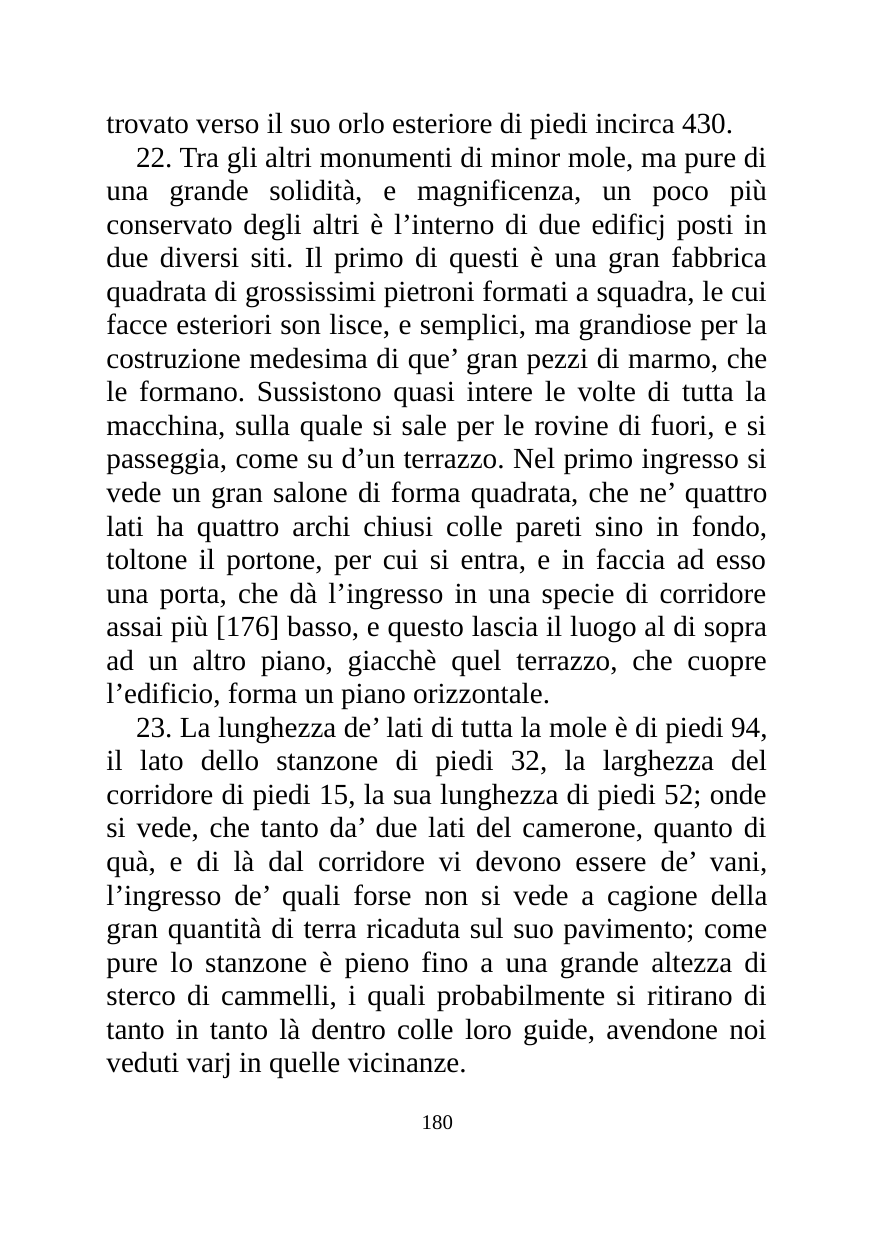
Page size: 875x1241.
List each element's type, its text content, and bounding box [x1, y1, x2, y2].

text 23. La lunghezza de’ lati di tutta la mole è di piedi 94, il lato dello stanzone di piedi 32, la larghezza del corridore di piedi 15, la sua lunghezza di piedi 52; onde si vede, che tanto da’ due lati del camerone, quanto di quà, e di là dal corridore vi devono essere de’ vani, l’ingresso de’ quali forse non si vede a cagione della gran quantità di terra ricaduta sul suo pavimento; come pure lo stanzone è pieno fino a una grande altezza di sterco di cammelli, i quali probabilmente si ritirano di tanto in tanto là dentro colle loro guide, avendone noi veduti varj in quelle vicinanze. [106, 710, 768, 1079]
text trovato verso il suo orlo esteriore di piedi incirca 430. [106, 106, 768, 140]
text 22. Tra gli altri monumenti di minor mole, ma pure di una grande solidità, e magnificenza, un poco più conservato degli altri è l’interno di due edificj posti in due diversi siti. Il primo di questi è una gran fabbrica quadrata di grossissimi pietroni formati a squadra, le cui facce esteriori son lisce, e semplici, ma grandiose per la costruzione medesima di que’ gran pezzi di marmo, che le formano. Sussistono quasi intere le volte di tutta la macchina, sulla quale si sale per le rovine di fuori, e si passeggia, come su d’un terrazzo. Nel primo ingresso si vede un gran salone di forma quadrata, che ne’ quattro lati ha quattro archi chiusi colle pareti sino in fondo, toltone il portone, per cui si entra, e in faccia ad esso una porta, che dà l’ingresso in una specie di corridore assai più [176] basso, e questo lascia il luogo al di sopra ad un altro piano, giacchè quel terrazzo, che cuopre l’edificio, forma un piano orizzontale. [106, 140, 768, 710]
